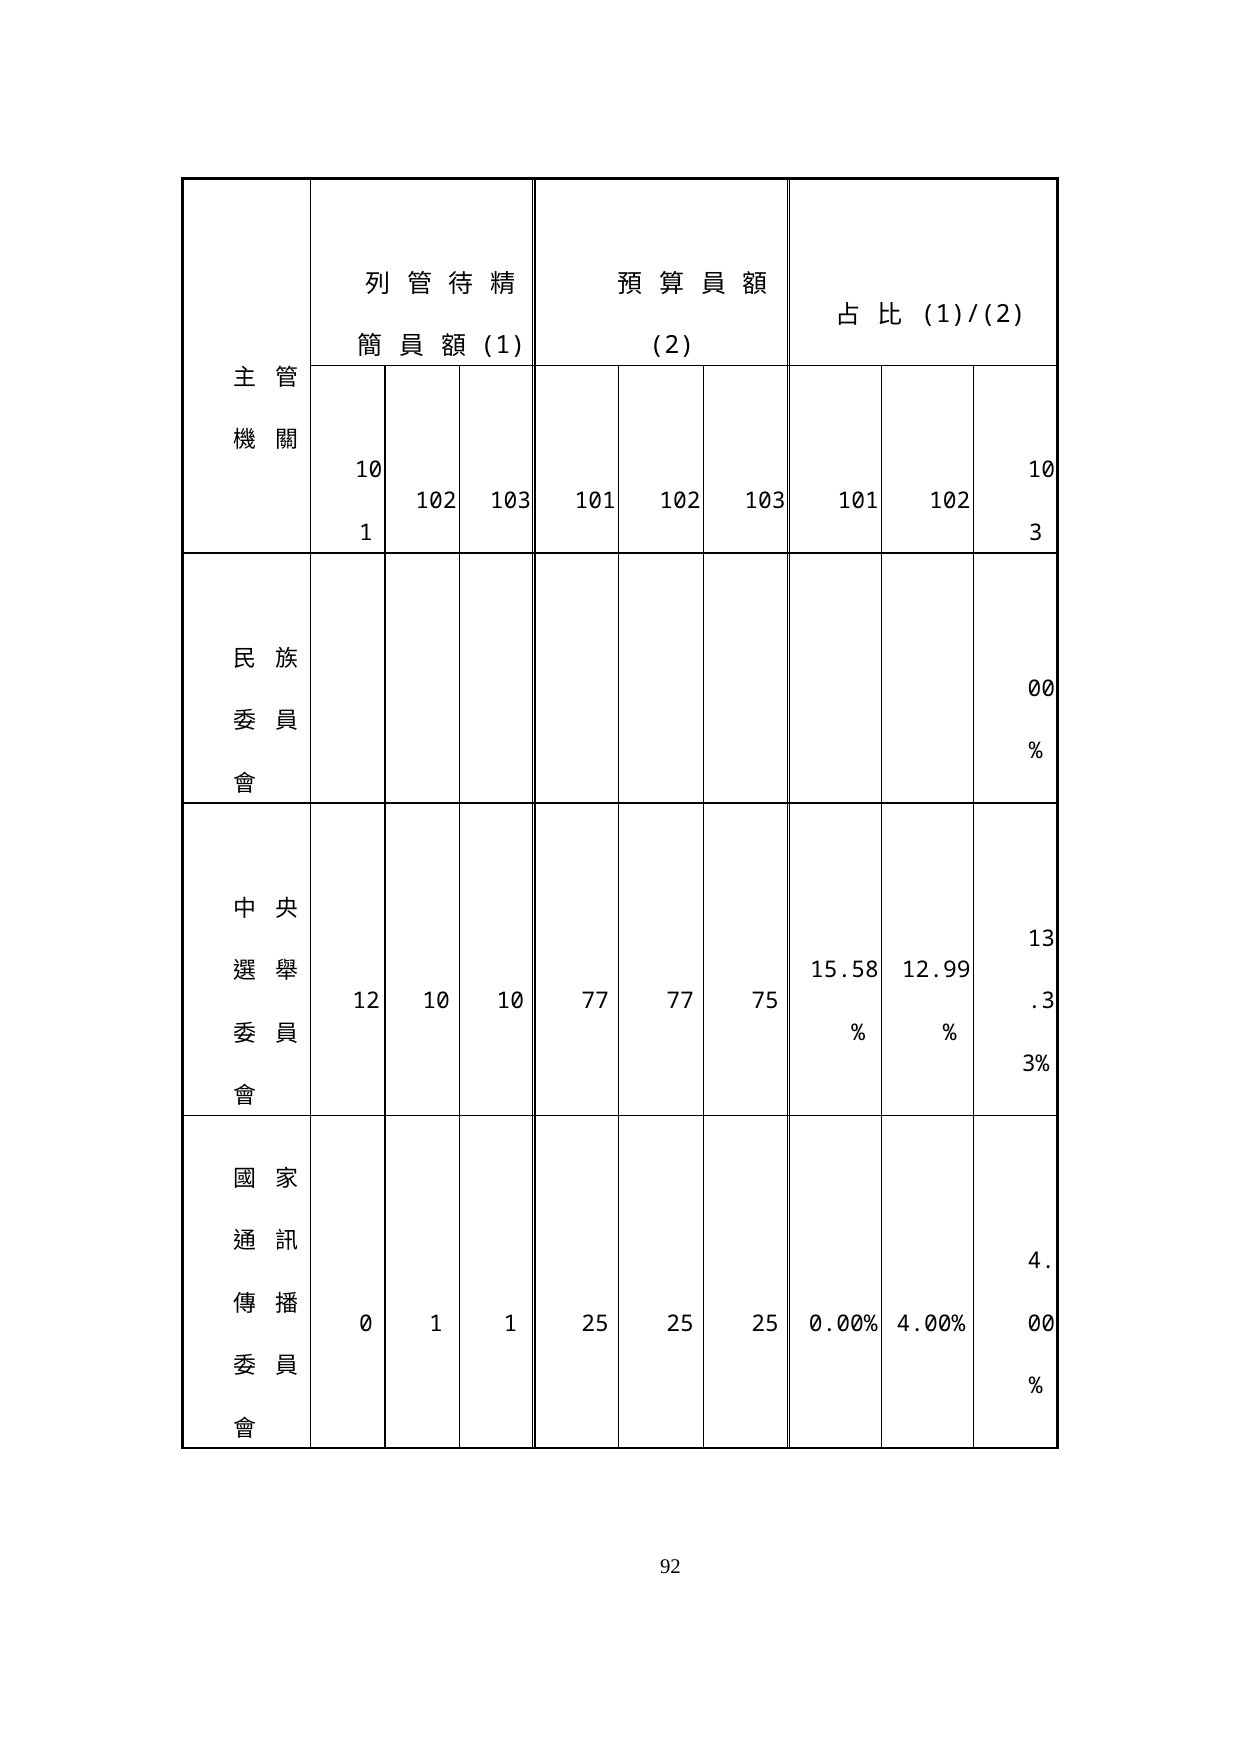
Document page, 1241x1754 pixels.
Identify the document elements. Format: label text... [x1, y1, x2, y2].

table_header 主管機關 [184, 180, 310, 552]
table_cell 103 [704, 366, 787, 552]
table_header 預算員額(2) [536, 180, 787, 365]
table_cell 77 [536, 804, 618, 1115]
table_cell 4.00% [882, 1116, 973, 1447]
table_cell [790, 554, 881, 802]
table_cell 10 [460, 804, 532, 1115]
table_cell 101 [536, 366, 618, 552]
table_cell 0 [311, 1116, 384, 1447]
table_cell 75 [704, 804, 787, 1115]
table_cell 102 [619, 366, 703, 552]
table_cell [460, 554, 532, 802]
table_cell 77 [619, 804, 703, 1115]
table_cell 13.33% [974, 804, 1056, 1115]
table_cell 102 [386, 366, 459, 552]
table_cell 25 [704, 1116, 787, 1447]
table_cell 10 [386, 804, 459, 1115]
table_cell 國家通訊傳播委員會 [184, 1116, 310, 1447]
table_cell [619, 554, 703, 802]
table_cell 00% [974, 554, 1056, 802]
table_cell 101 [790, 366, 881, 552]
table_cell 1 [460, 1116, 532, 1447]
table_cell [536, 554, 618, 802]
table_cell 101 [311, 366, 384, 552]
table_cell 民族委員會 [184, 554, 310, 802]
table_cell 25 [536, 1116, 618, 1447]
table_cell 103 [974, 366, 1056, 552]
table_cell [386, 554, 459, 802]
table_header 列管待精簡員額(1) [311, 180, 532, 365]
table_cell [882, 554, 973, 802]
table_cell [704, 554, 787, 802]
table_cell 0.00% [790, 1116, 881, 1447]
table_cell 102 [882, 366, 973, 552]
table_cell 12.99% [882, 804, 973, 1115]
table_cell 4.00% [974, 1116, 1056, 1447]
table_cell 103 [460, 366, 532, 552]
table_cell 中央選舉委員會 [184, 804, 310, 1115]
table_cell 1 [386, 1116, 459, 1447]
table_cell 25 [619, 1116, 703, 1447]
table_header 占比(1)/(2) [790, 180, 1056, 365]
table_cell 15.58% [790, 804, 881, 1115]
table_cell 12 [311, 804, 384, 1115]
table_cell [311, 554, 384, 802]
